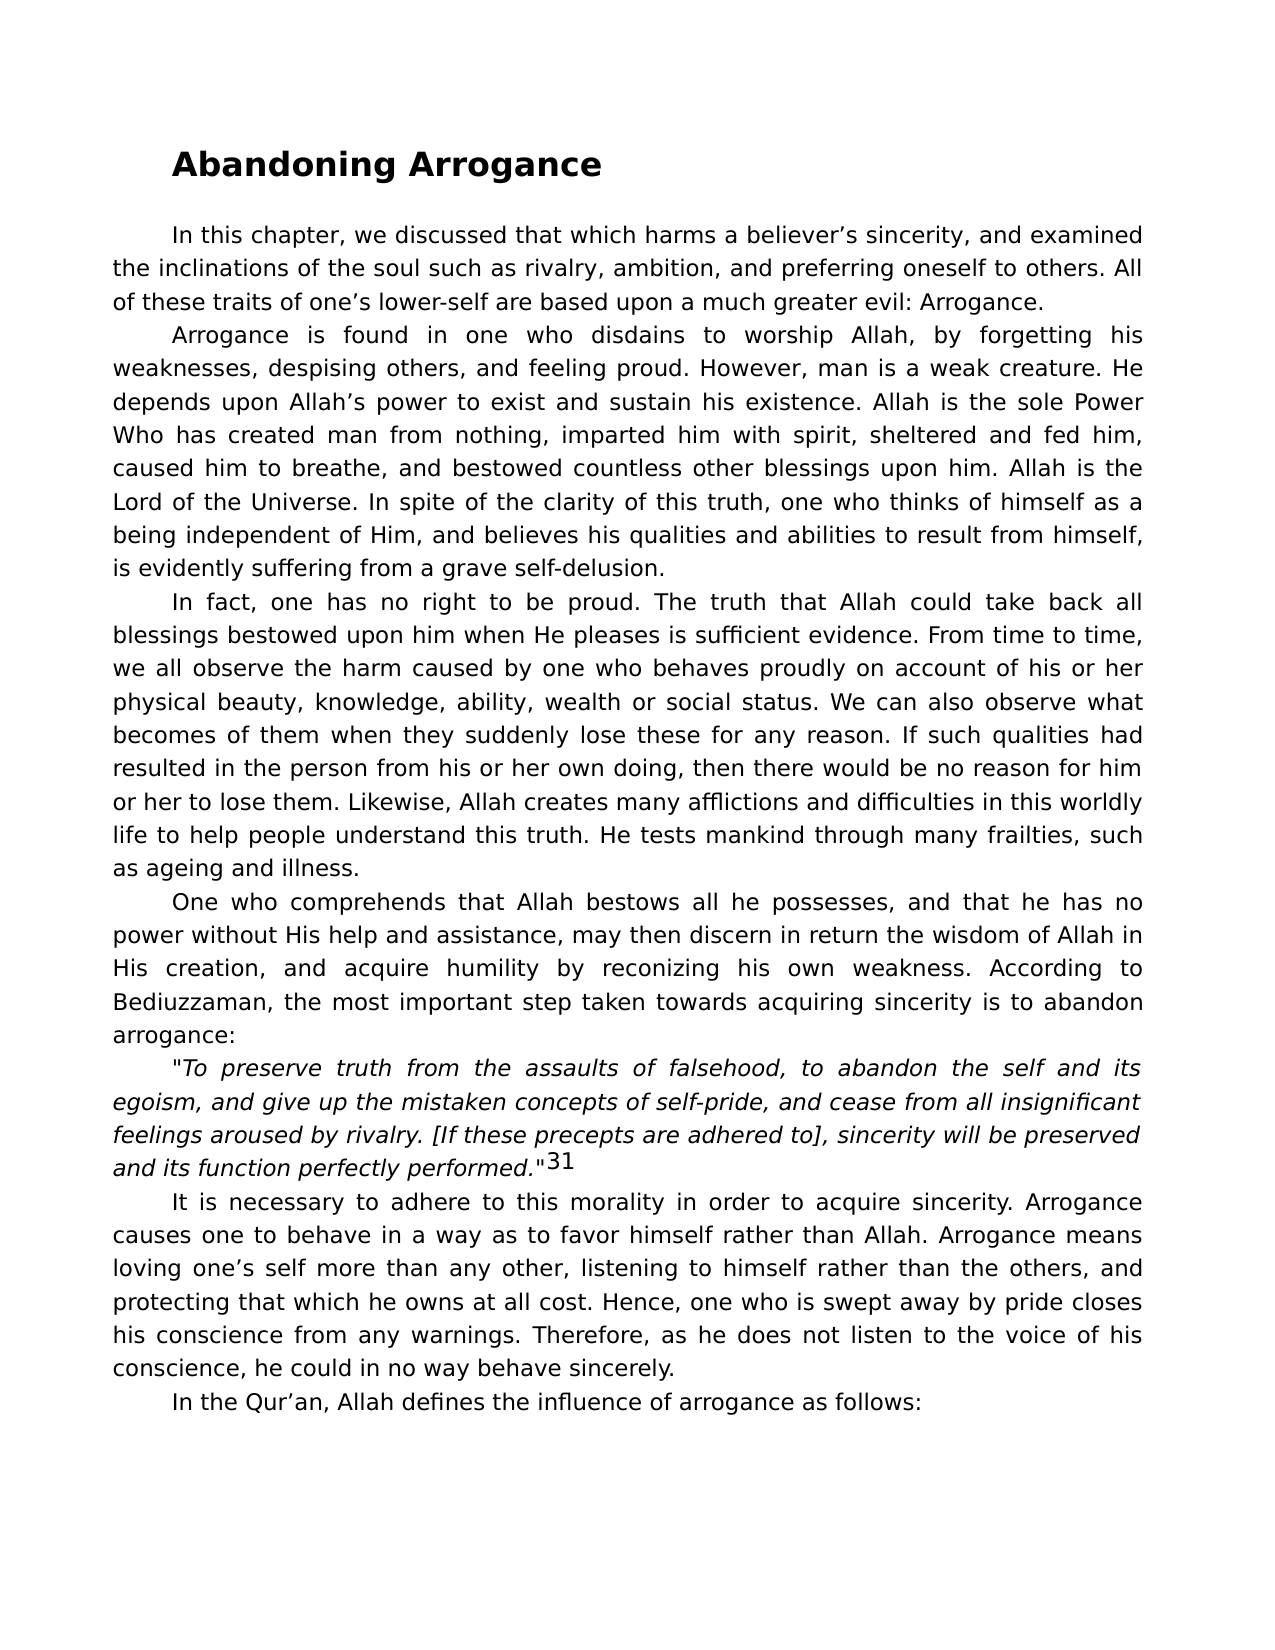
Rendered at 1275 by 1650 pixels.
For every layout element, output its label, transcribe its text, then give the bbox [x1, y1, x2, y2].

text In fact, one has no right to be proud. The truth that Allah could take back all blessings bestowed upon him when He pleases is sufficient evidence. From time to time, we all observe the harm caused by one who behaves proudly on account of his or her physical beauty, knowledge, ability, wealth or social status. We can also observe what becomes of them when they suddenly lose these for any reason. If such qualities had resulted in the person from his or her own doing, then there would be no reason for him or her to lose them. Likewise, Allah creates many afflictions and difficulties in this worldly life to help people understand this truth. He tests mankind through many frailties, such as ageing and illness. [112, 583, 1145, 883]
text Abandoning Arrogance [112, 150, 1145, 183]
text One who comprehends that Allah bestows all he possesses, and that he has no power without His help and assistance, may then discern in return the wisdom of Allah in His creation, and acquire humility by reconizing his own weakness. According to Bediuzzaman, the most important step taken towards acquiring sincerity is to abandon arrogance: [112, 883, 1145, 1050]
text It is necessary to adhere to this morality in order to acquire sincerity. Arrogance causes one to behave in a way as to favor himself rather than Allah. Arrogance means loving one’s self more than any other, listening to himself rather than the others, and protecting that which he owns at all cost. Hence, one who is swept away by pride closes his conscience from any warnings. Therefore, as he does not listen to the voice of his conscience, he could in no way behave sincerely. [112, 1183, 1145, 1383]
text Arrogance is found in one who disdains to worship Allah, by forgetting his weaknesses, despising others, and feeling proud. However, man is a weak creature. He depends upon Allah’s power to exist and sustain his existence. Allah is the sole Power Who has created man from nothing, imparted him with spirit, sheltered and fed him, caused him to breathe, and bestowed countless other blessings upon him. Allah is the Lord of the Universe. In spite of the clarity of this truth, one who thinks of himself as a being independent of Him, and believes his qualities and abilities to result from himself, is evidently suffering from a grave self-delusion. [112, 317, 1145, 583]
text "To preserve truth from the assaults of falsehood, to abandon the self and its egoism, and give up the mistaken concepts of self-pride, and cease from all insignificant feelings aroused by rivalry. [If these precepts are adhered to], sincerity will be preserved and its function perfectly performed."31 [112, 1050, 1145, 1183]
text In this chapter, we discussed that which harms a believer’s sincerity, and examined the inclinations of the soul such as rivalry, ambition, and preferring oneself to others. All of these traits of one’s lower-self are based upon a much greater evil: Arrogance. [112, 217, 1145, 317]
text In the Qur’an, Allah defines the influence of arrogance as follows: [112, 1383, 1145, 1417]
